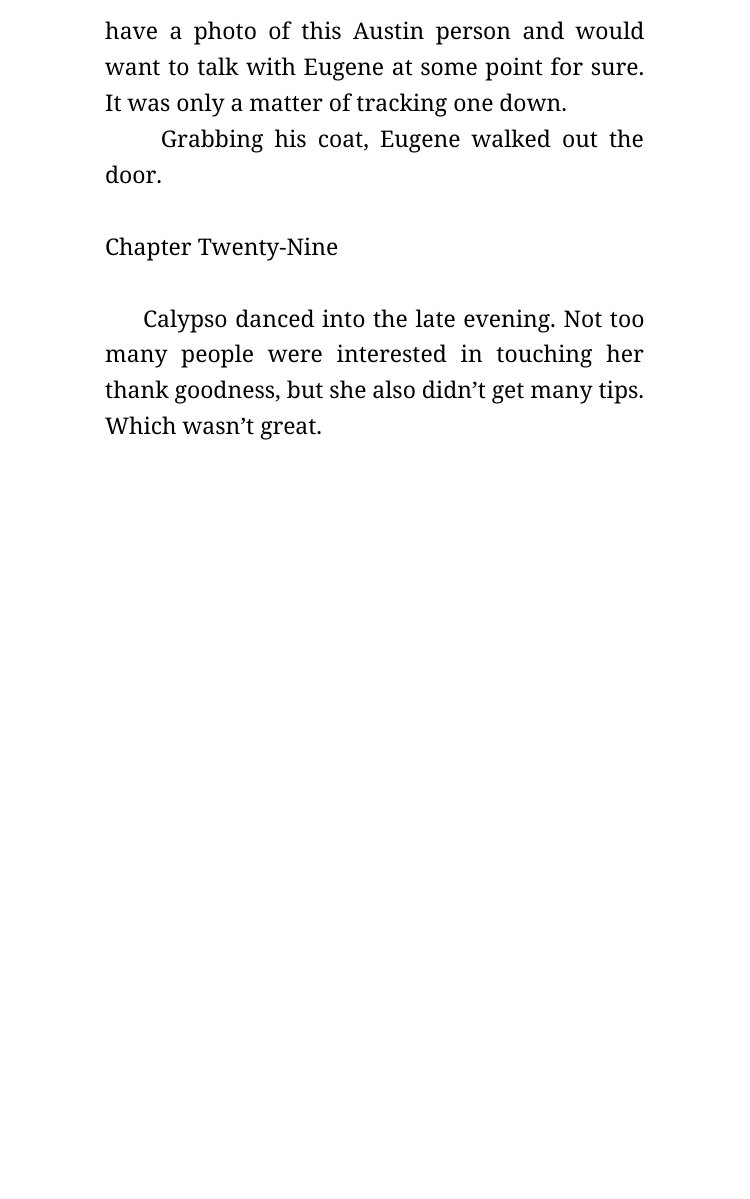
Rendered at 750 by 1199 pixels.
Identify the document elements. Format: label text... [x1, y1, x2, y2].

text Grabbing his coat, Eugene walked out the door. [105, 123, 645, 190]
text Chapter Twenty-Nine [105, 231, 645, 262]
text Calypso danced into the late evening. Not too many people were interested in touching her thank goodness, but she also didn’t get many tips. Which wasn’t great. [105, 302, 645, 442]
text have a photo of this Austin person and would want to talk with Eugene at some point for sure. It was only a matter of tracking one down. [105, 15, 645, 118]
